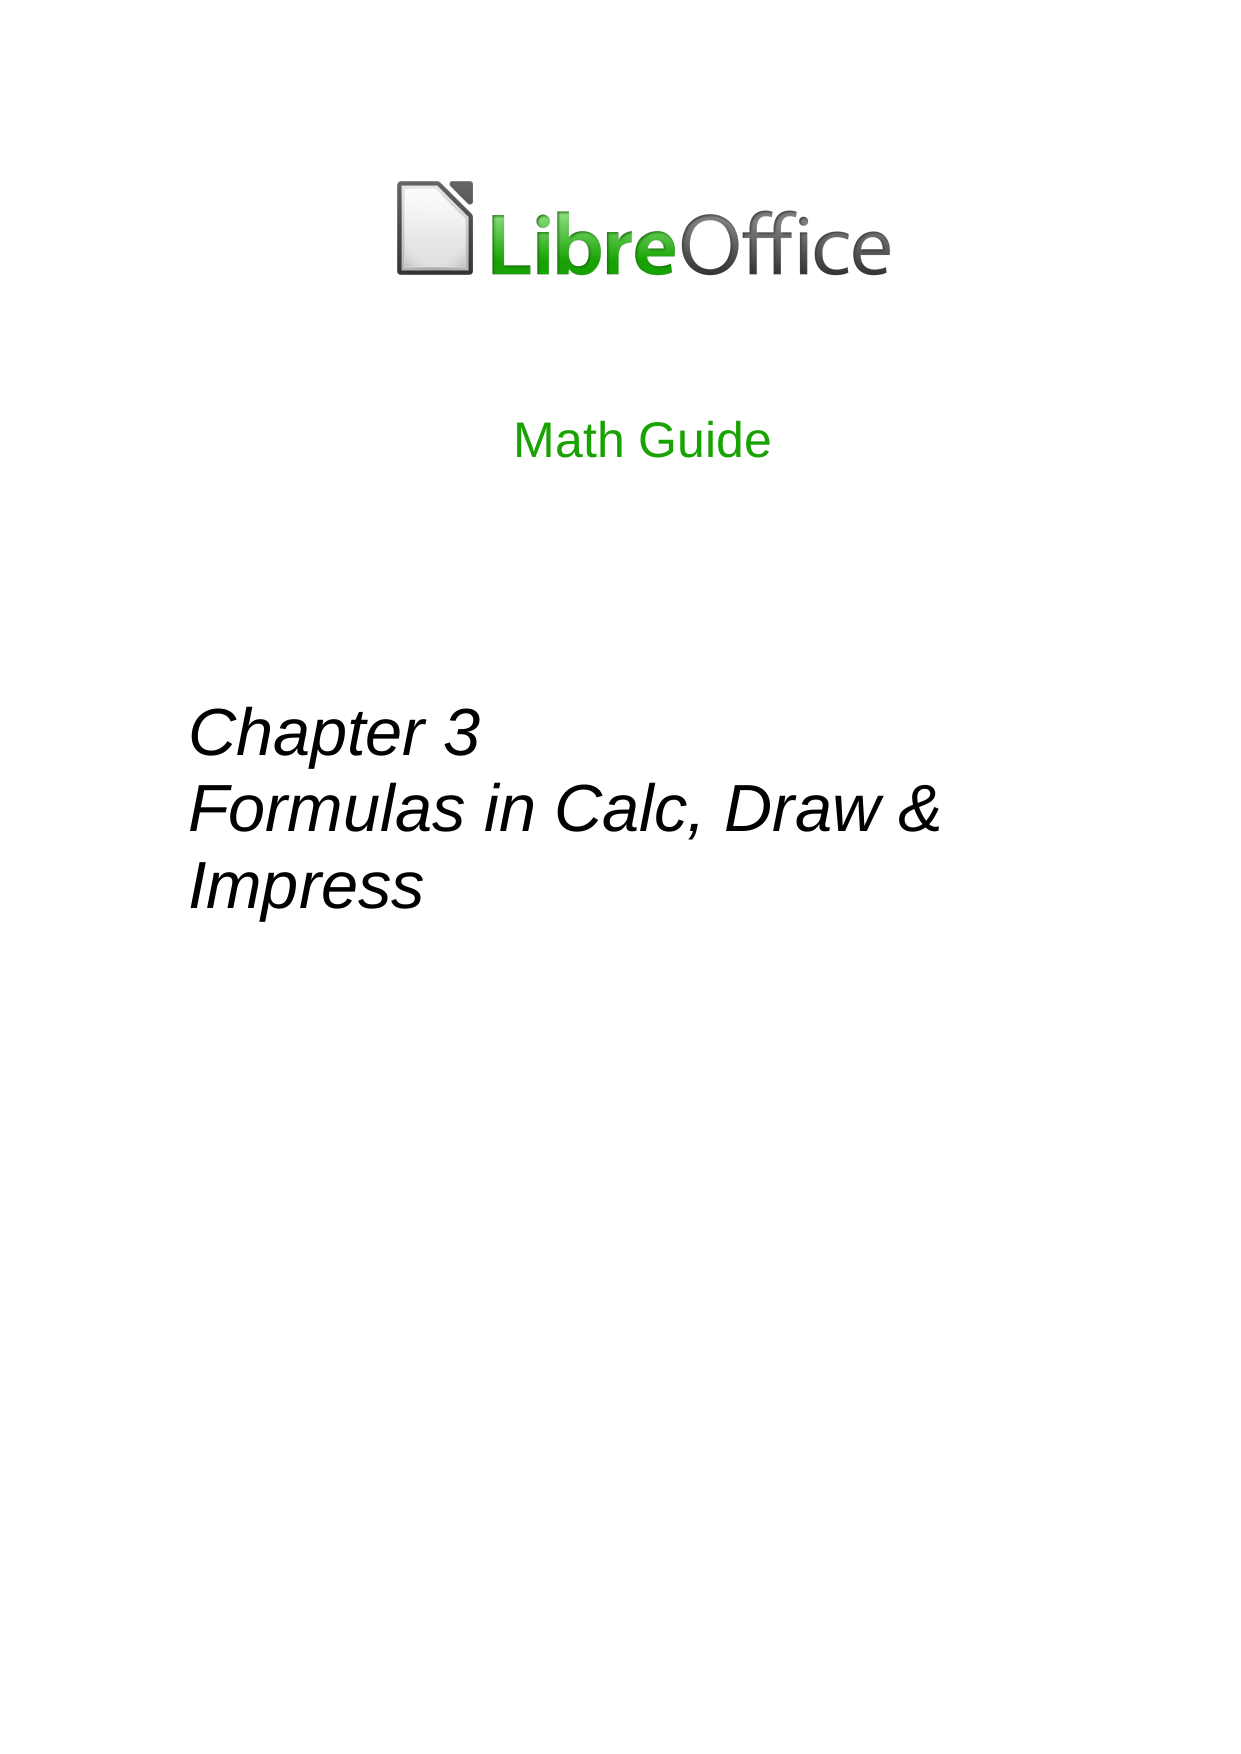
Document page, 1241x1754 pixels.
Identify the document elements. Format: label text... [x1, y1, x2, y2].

text Math Guide [188, 410, 1098, 468]
title Chapter 3 Formulas in Calc, Draw & Impress [188, 693, 1098, 923]
picture [392, 177, 893, 282]
